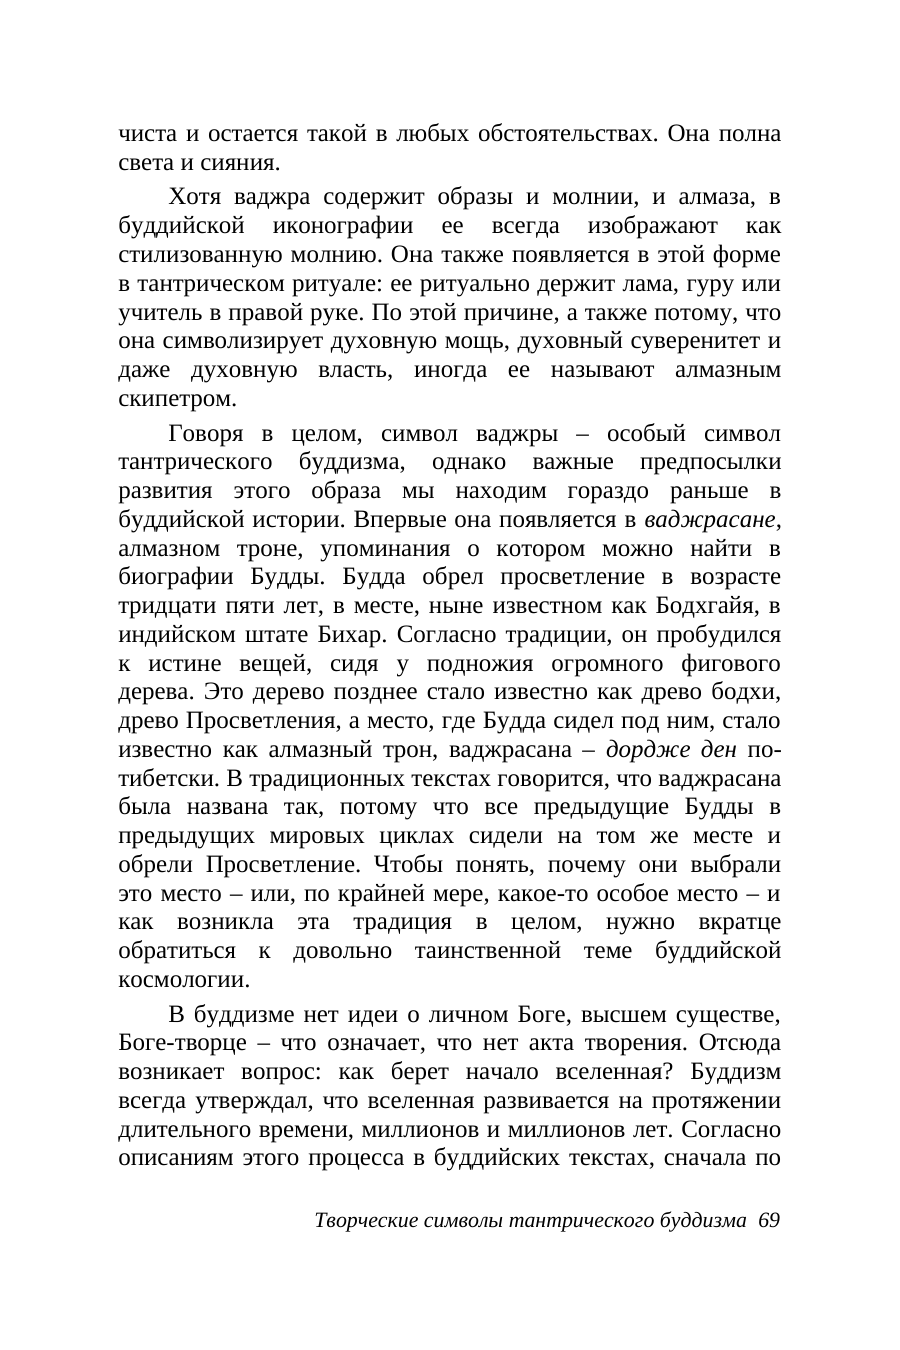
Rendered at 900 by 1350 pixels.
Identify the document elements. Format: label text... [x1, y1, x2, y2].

text Говоря в целом, символ ваджры – особый символ тантрического буддизма, однако важные предпосылки развития этого образа мы находим гораздо раньше в буддийской истории. Впервые она появляется в ваджрасане, алмазном троне, упоминания о котором можно найти в биографии Будды. Будда обрел просветление в возрасте тридцати пяти лет, в месте, ныне известном как Бодхгайя, в индийском штате Бихар. Согласно традиции, он пробудился к истине вещей, сидя у подножия огромного фигового дерева. Это дерево позднее стало известно как древо бодхи, древо Просветления, а место, где Будда сидел под ним, стало известно как алмазный трон, ваджрасана – дордже ден по-тибетски. В традиционных текстах говорится, что ваджрасана была названа так, потому что все предыдущие Будды в предыдущих мировых циклах сидели на том же месте и обрели Просветление. Чтобы понять, почему они выбрали это место – или, по крайней мере, какое-то особое место – и как возникла эта традиция в целом, нужно вкратце обратиться к довольно таинственной теме буддийской космологии. [118, 418, 782, 993]
text чиста и остается такой в любых обстоятельствах. Она полна света и сияния. [118, 118, 782, 176]
text Хотя ваджра содержит образы и молнии, и алмаза, в буддийской иконографии ее всегда изображают как стилизованную молнию. Она также появляется в этой форме в тантрическом ритуале: ее ритуально держит лама, гуру или учитель в правой руке. По этой причине, а также потому, что она символизирует духовную мощь, духовный суверенитет и даже духовную власть, иногда ее называют алмазным скипетром. [118, 182, 782, 412]
text В буддизме нет идеи о личном Боге, высшем существе, Боге-творце – что означает, что нет акта творения. Отсюда возникает вопрос: как берет начало вселенная? Буддизм всегда утверждал, что вселенная развивается на протяжении длительного времени, миллионов и миллионов лет. Согласно описаниям этого процесса в буддийских текстах, сначала по [118, 999, 782, 1171]
